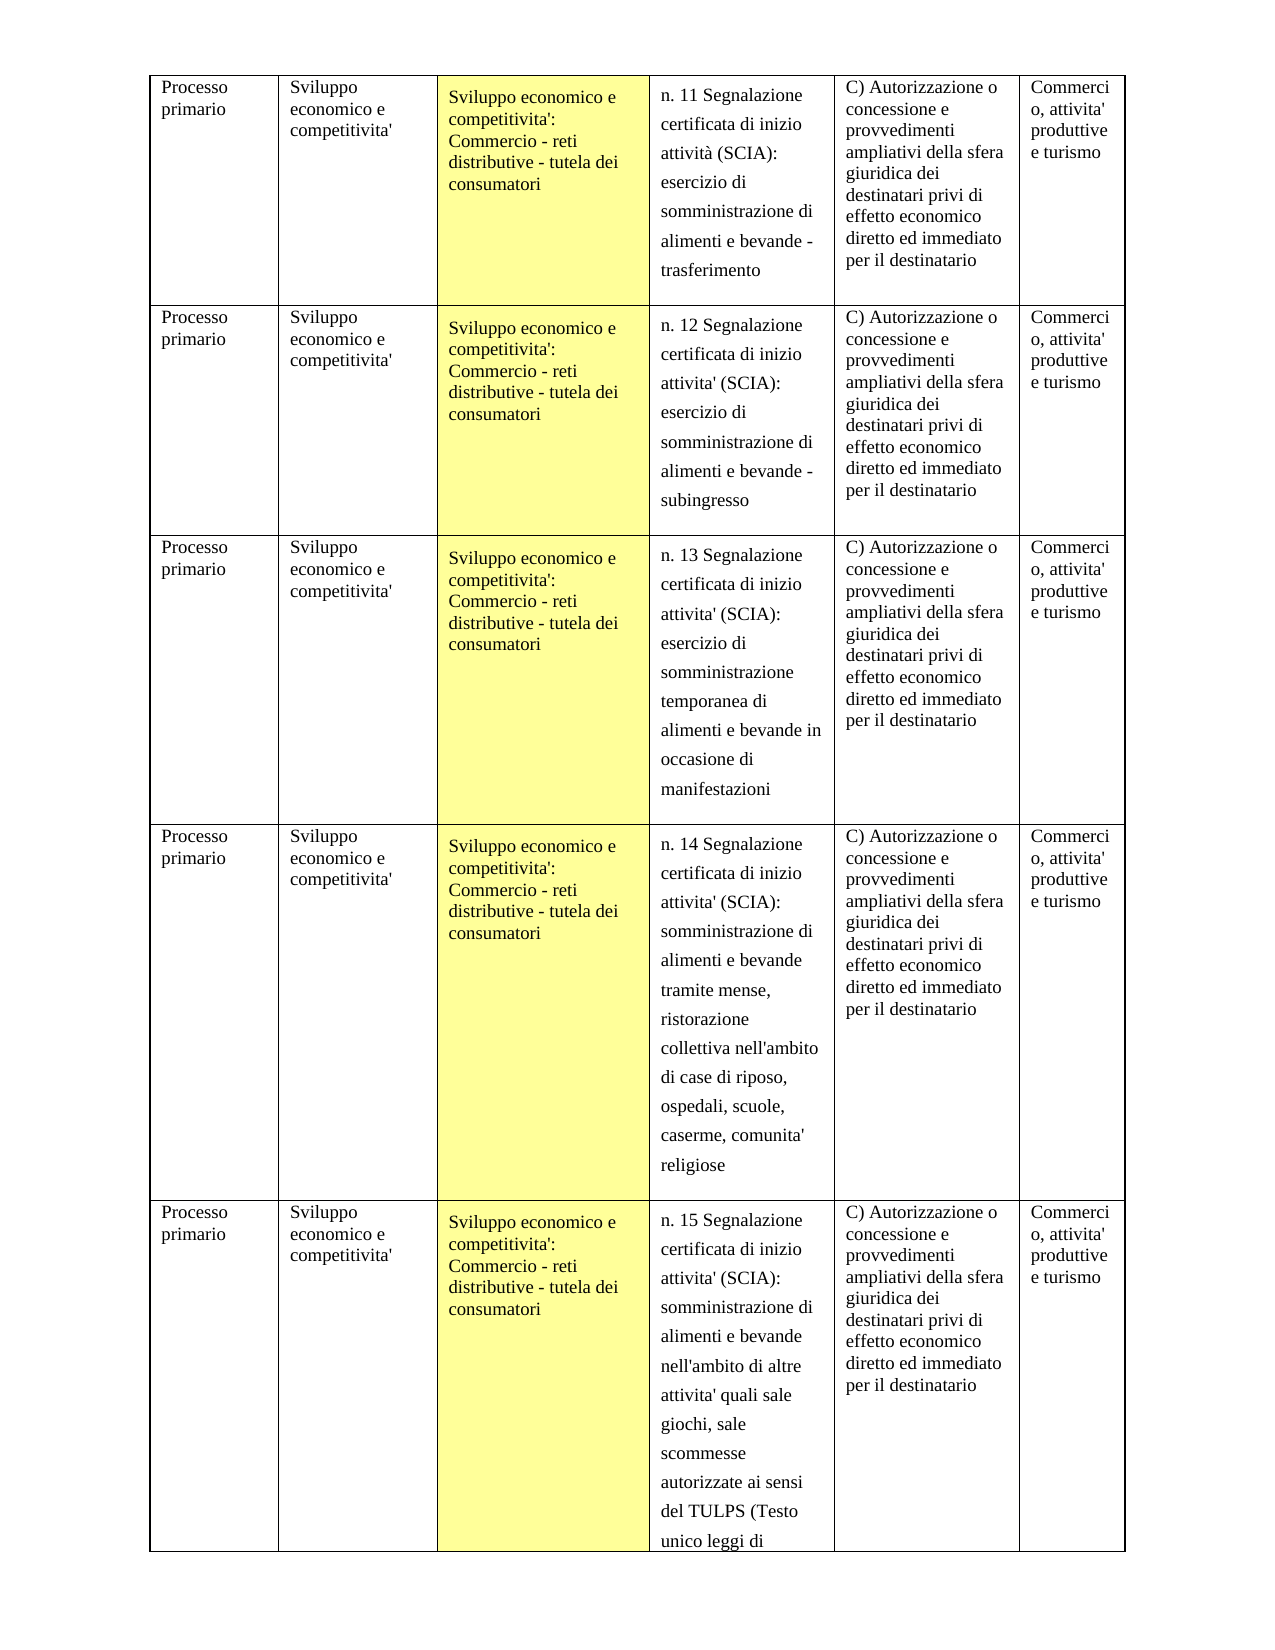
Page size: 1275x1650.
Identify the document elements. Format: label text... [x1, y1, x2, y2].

table_cell Sviluppo economico e competitivita' [279, 536, 437, 824]
table_cell C) Autorizzazione o concessione e provvedimenti ampliativi della sfera giuridica dei destinatari privi di effetto economico diretto ed immediato per il destinatario [835, 76, 1019, 305]
table_cell Sviluppo economico e competitivita' [279, 306, 437, 535]
table_cell Commercio, attivita' produttive e turismo [1020, 1201, 1124, 1551]
table_cell Commercio, attivita' produttive e turismo [1020, 825, 1124, 1200]
table_cell C) Autorizzazione o concessione e provvedimenti ampliativi della sfera giuridica dei destinatari privi di effetto economico diretto ed immediato per il destinatario [835, 306, 1019, 535]
table_cell Processo primario [151, 76, 278, 305]
table_cell n. 12 Segnalazione certificata di inizio attivita' (SCIA): esercizio di somministrazione di alimenti e bevande - subingresso [650, 306, 834, 535]
table_cell Commercio, attivita' produttive e turismo [1020, 76, 1124, 305]
table_cell C) Autorizzazione o concessione e provvedimenti ampliativi della sfera giuridica dei destinatari privi di effetto economico diretto ed immediato per il destinatario [835, 825, 1019, 1200]
table_cell n. 15 Segnalazione certificata di inizio attivita' (SCIA): somministrazione di alimenti e bevande nell'ambito di altre attivita' quali sale giochi, sale scommesse autorizzate ai sensi del TULPS (Testo unico leggi di [650, 1201, 834, 1551]
table_cell n. 14 Segnalazione certificata di inizio attivita' (SCIA): somministrazione di alimenti e bevande tramite mense, ristorazione collettiva nell'ambito di case di riposo, ospedali, scuole, caserme, comunita' religiose [650, 825, 834, 1200]
table_cell Sviluppo economico e competitivita': Commercio - reti distributive - tutela dei consumatori [438, 536, 649, 824]
table_cell n. 11 Segnalazione certificata di inizio attività (SCIA): esercizio di somministrazione di alimenti e bevande - trasferimento [650, 76, 834, 305]
table_cell Sviluppo economico e competitivita': Commercio - reti distributive - tutela dei consumatori [438, 76, 649, 305]
table_cell C) Autorizzazione o concessione e provvedimenti ampliativi della sfera giuridica dei destinatari privi di effetto economico diretto ed immediato per il destinatario [835, 536, 1019, 824]
table_cell Processo primario [151, 825, 278, 1200]
table_cell Processo primario [151, 306, 278, 535]
table_cell Sviluppo economico e competitivita': Commercio - reti distributive - tutela dei consumatori [438, 306, 649, 535]
table_cell Processo primario [151, 1201, 278, 1551]
table_cell Sviluppo economico e competitivita' [279, 825, 437, 1200]
table_cell Sviluppo economico e competitivita' [279, 76, 437, 305]
table_cell Commercio, attivita' produttive e turismo [1020, 536, 1124, 824]
table_cell Processo primario [151, 536, 278, 824]
table_cell Commercio, attivita' produttive e turismo [1020, 306, 1124, 535]
table_cell C) Autorizzazione o concessione e provvedimenti ampliativi della sfera giuridica dei destinatari privi di effetto economico diretto ed immediato per il destinatario [835, 1201, 1019, 1551]
table_cell Sviluppo economico e competitivita': Commercio - reti distributive - tutela dei consumatori [438, 825, 649, 1200]
table_cell n. 13 Segnalazione certificata di inizio attivita' (SCIA): esercizio di somministrazione temporanea di alimenti e bevande in occasione di manifestazioni [650, 536, 834, 824]
table_cell Sviluppo economico e competitivita' [279, 1201, 437, 1551]
table_cell Sviluppo economico e competitivita': Commercio - reti distributive - tutela dei consumatori [438, 1201, 649, 1551]
